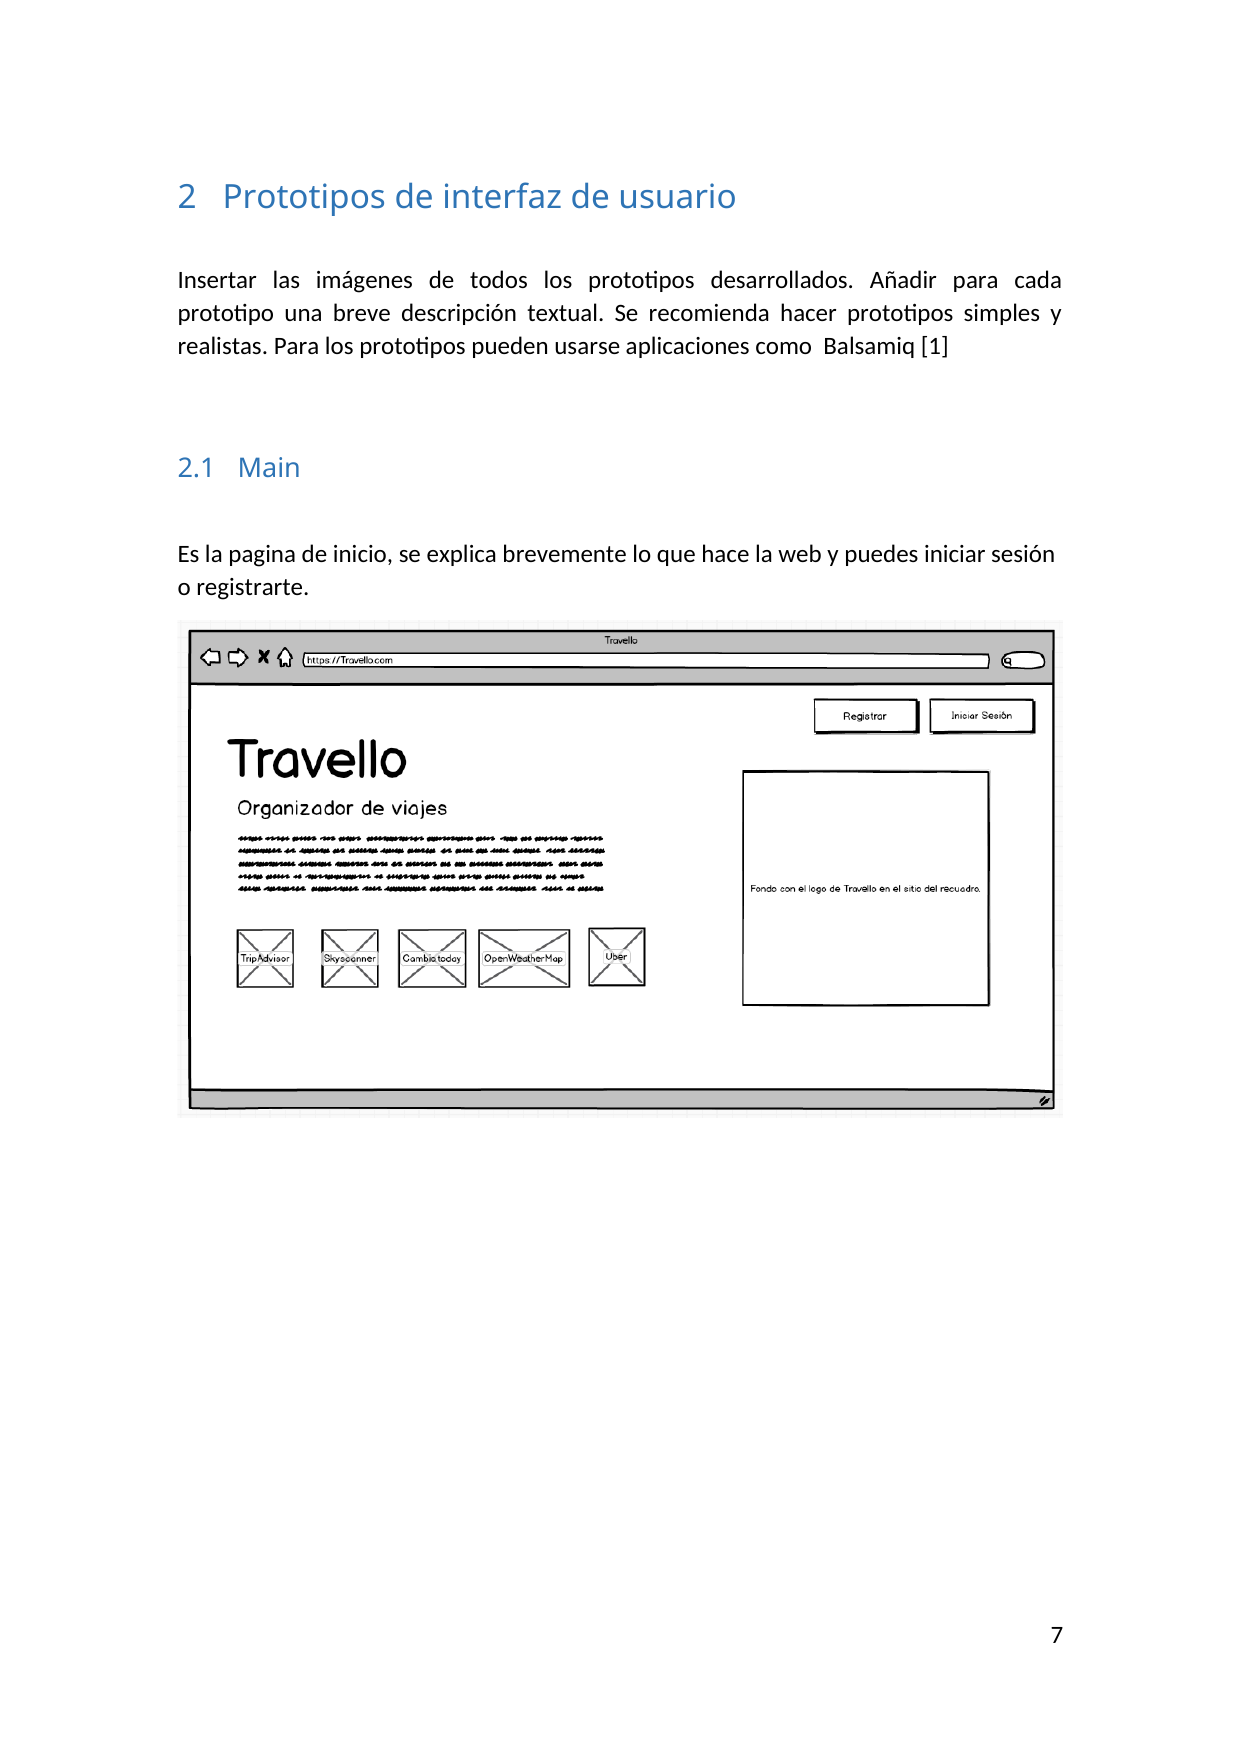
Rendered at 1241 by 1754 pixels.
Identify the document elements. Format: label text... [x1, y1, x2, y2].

picture [177, 620, 1063, 1118]
text Insertar las imágenes de todos los prototipos desarrollados. Añadir para cada prototipo una breve descripción textual. Se recomienda hacer prototipos simples y realistas. Para los prototipos pueden usarse aplicaciones como Balsamiq [1] [177, 264, 1063, 361]
text Es la pagina de inicio, se explica brevemente lo que hace la web y puedes iniciar sesión o registrarte. [177, 538, 1063, 602]
subtitle Prototipos de interfaz de usuario [177, 173, 1063, 218]
subtitle Main [177, 449, 1063, 486]
